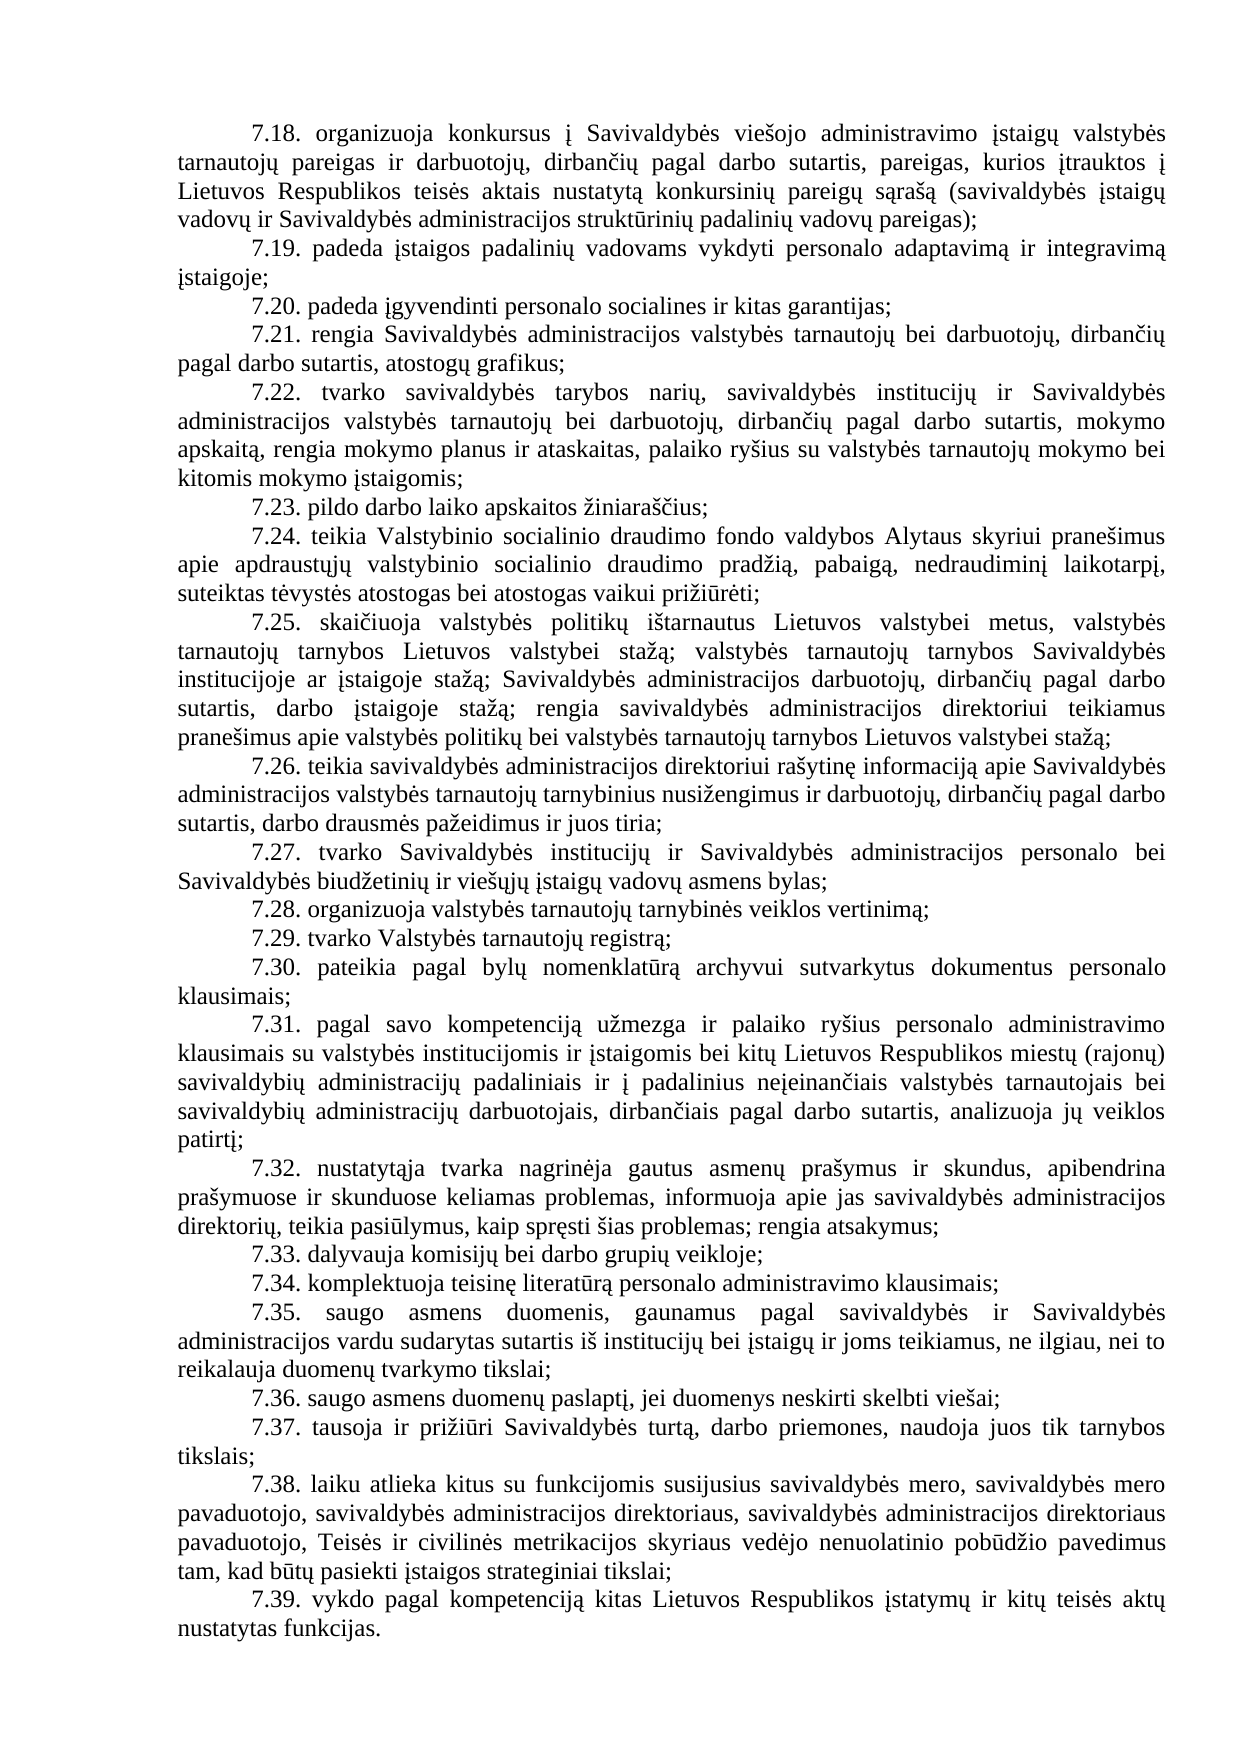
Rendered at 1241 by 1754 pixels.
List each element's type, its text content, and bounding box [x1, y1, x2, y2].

text 7.27. tvarko Savivaldybės institucijų ir Savivaldybės administracijos personalo bei Savivaldybės biudžetinių ir viešųjų įstaigų vadovų asmens bylas; [177, 837, 1167, 894]
text 7.21. rengia Savivaldybės administracijos valstybės tarnautojų bei darbuotojų, dirbančių pagal darbo sutartis, atostogų grafikus; [177, 319, 1167, 377]
text 7.33. dalyvauja komisijų bei darbo grupių veikloje; [177, 1239, 1167, 1268]
text 7.30. pateikia pagal bylų nomenklatūrą archyvui sutvarkytus dokumentus personalo klausimais; [177, 952, 1167, 1009]
text 7.19. padeda įstaigos padalinių vadovams vykdyti personalo adaptavimą ir integravimą įstaigoje; [177, 233, 1167, 291]
text 7.18. organizuoja konkursus į Savivaldybės viešojo administravimo įstaigų valstybės tarnautojų pareigas ir darbuotojų, dirbančių pagal darbo sutartis, pareigas, kurios įtrauktos į Lietuvos Respublikos teisės aktais nustatytą konkursinių pareigų sąrašą (savivaldybės įstaigų vadovų ir Savivaldybės administracijos struktūrinių padalinių vadovų pareigas); [177, 118, 1167, 233]
text 7.28. organizuoja valstybės tarnautojų tarnybinės veiklos vertinimą; [177, 894, 1167, 923]
text 7.32. nustatytąja tvarka nagrinėja gautus asmenų prašymus ir skundus, apibendrina prašymuose ir skunduose keliamas problemas, informuoja apie jas savivaldybės administracijos direktorių, teikia pasiūlymus, kaip spręsti šias problemas; rengia atsakymus; [177, 1153, 1167, 1239]
text 7.38. laiku atlieka kitus su funkcijomis susijusius savivaldybės mero, savivaldybės mero pavaduotojo, savivaldybės administracijos direktoriaus, savivaldybės administracijos direktoriaus pavaduotojo, Teisės ir civilinės metrikacijos skyriaus vedėjo nenuolatinio pobūdžio pavedimus tam, kad būtų pasiekti įstaigos strateginiai tikslai; [177, 1469, 1167, 1584]
text 7.39. vykdo pagal kompetenciją kitas Lietuvos Respublikos įstatymų ir kitų teisės aktų nustatytas funkcijas. [177, 1584, 1167, 1642]
text 7.24. teikia Valstybinio socialinio draudimo fondo valdybos Alytaus skyriui pranešimus apie apdraustųjų valstybinio socialinio draudimo pradžią, pabaigą, nedraudiminį laikotarpį, suteiktas tėvystės atostogas bei atostogas vaikui prižiūrėti; [177, 521, 1167, 607]
text 7.31. pagal savo kompetenciją užmezga ir palaiko ryšius personalo administravimo klausimais su valstybės institucijomis ir įstaigomis bei kitų Lietuvos Respublikos miestų (rajonų) savivaldybių administracijų padaliniais ir į padalinius neįeinančiais valstybės tarnautojais bei savivaldybių administracijų darbuotojais, dirbančiais pagal darbo sutartis, analizuoja jų veiklos patirtį; [177, 1009, 1167, 1153]
text 7.23. pildo darbo laiko apskaitos žiniaraščius; [177, 492, 1167, 521]
text 7.29. tvarko Valstybės tarnautojų registrą; [177, 923, 1167, 952]
text 7.34. komplektuoja teisinę literatūrą personalo administravimo klausimais; [177, 1268, 1167, 1297]
text 7.35. saugo asmens duomenis, gaunamus pagal savivaldybės ir Savivaldybės administracijos vardu sudarytas sutartis iš institucijų bei įstaigų ir joms teikiamus, ne ilgiau, nei to reikalauja duomenų tvarkymo tikslai; [177, 1297, 1167, 1383]
text 7.36. saugo asmens duomenų paslaptį, jei duomenys neskirti skelbti viešai; [177, 1383, 1167, 1412]
text 7.20. padeda įgyvendinti personalo socialines ir kitas garantijas; [177, 291, 1167, 319]
text 7.22. tvarko savivaldybės tarybos narių, savivaldybės institucijų ir Savivaldybės administracijos valstybės tarnautojų bei darbuotojų, dirbančių pagal darbo sutartis, mokymo apskaitą, rengia mokymo planus ir ataskaitas, palaiko ryšius su valstybės tarnautojų mokymo bei kitomis mokymo įstaigomis; [177, 377, 1167, 492]
text 7.26. teikia savivaldybės administracijos direktoriui rašytinę informaciją apie Savivaldybės administracijos valstybės tarnautojų tarnybinius nusižengimus ir darbuotojų, dirbančių pagal darbo sutartis, darbo drausmės pažeidimus ir juos tiria; [177, 751, 1167, 837]
text 7.37. tausoja ir prižiūri Savivaldybės turtą, darbo priemones, naudoja juos tik tarnybos tikslais; [177, 1412, 1167, 1469]
text 7.25. skaičiuoja valstybės politikų ištarnautus Lietuvos valstybei metus, valstybės tarnautojų tarnybos Lietuvos valstybei stažą; valstybės tarnautojų tarnybos Savivaldybės institucijoje ar įstaigoje stažą; Savivaldybės administracijos darbuotojų, dirbančių pagal darbo sutartis, darbo įstaigoje stažą; rengia savivaldybės administracijos direktoriui teikiamus pranešimus apie valstybės politikų bei valstybės tarnautojų tarnybos Lietuvos valstybei stažą; [177, 607, 1167, 751]
